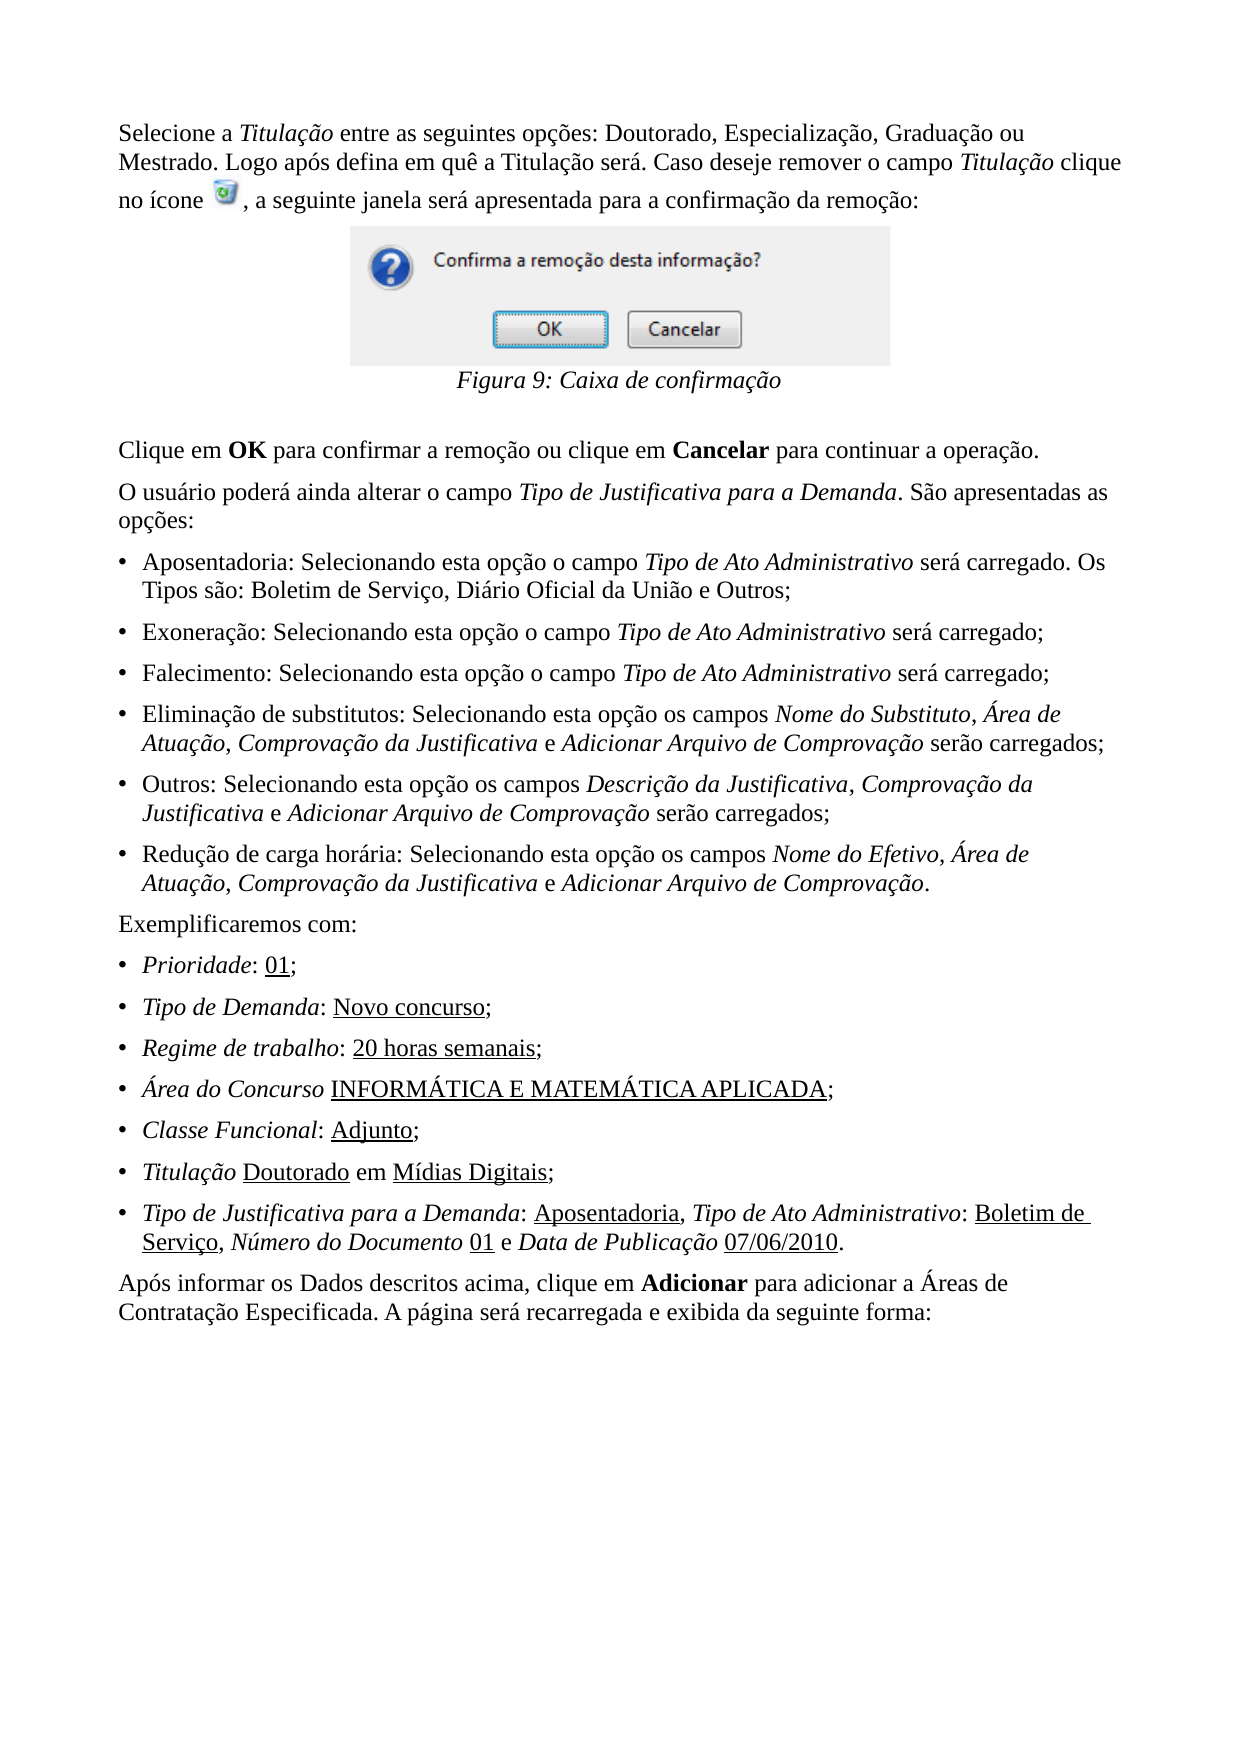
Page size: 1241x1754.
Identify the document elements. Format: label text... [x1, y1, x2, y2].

list Regime de trabalho: 20 horas semanais; [118, 1033, 1122, 1062]
list Falecimento: Selecionando esta opção o campo Tipo de Ato Administrativo será carregado; [118, 658, 1122, 687]
list Tipo de Justificativa para a Demanda: Aposentadoria, Tipo de Ato Administrativo: Boletim de Serviço, Número do Documento 01 e Data de Publicação 07/06/2010. [118, 1198, 1122, 1255]
text Exemplificaremos com: [118, 909, 1122, 938]
list Aposentadoria: Selecionando esta opção o campo Tipo de Ato Administrativo será carregado. Os Tipos são: Boletim de Serviço, Diário Oficial da União e Outros; [118, 547, 1122, 604]
text Após informar os Dados descritos acima, clique em Adicionar para adicionar a Áreas de Contratação Especificada. A página será recarregada e exibida da seguinte forma: [118, 1268, 1122, 1325]
picture [209, 175, 243, 209]
text O usuário poderá ainda alterar o campo Tipo de Justificativa para a Demanda. São apresentadas as opções: [118, 477, 1122, 534]
list Outros: Selecionando esta opção os campos Descrição da Justificativa, Comprovação da Justificativa e Adicionar Arquivo de Comprovação serão carregados; [118, 769, 1122, 827]
list Titulação Doutorado em Mídias Digitais; [118, 1157, 1122, 1185]
picture [349, 226, 891, 366]
text Figura 9: Caixa de confirmação [350, 366, 890, 394]
list Redução de carga horária: Selecionando esta opção os campos Nome do Efetivo, Área de Atuação, Comprovação da Justificativa e Adicionar Arquivo de Comprovação. [118, 839, 1122, 897]
list Área do Concurso INFORMÁTICA E MATEMÁTICA APLICADA; [118, 1074, 1122, 1103]
text Selecione a Titulação entre as seguintes opções: Doutorado, Especialização, Graduação ou Mestrado. Logo após defina em quê a Titulação será. Caso deseje remover o campo Titulação clique no ícone , a seguinte janela será apresentada para a confirmação da remoção: [118, 118, 1122, 214]
text Clique em OK para confirmar a remoção ou clique em Cancelar para continuar a operação. [118, 435, 1122, 464]
list Prioridade: 01; [118, 950, 1122, 979]
list Exoneração: Selecionando esta opção o campo Tipo de Ato Administrativo será carregado; [118, 617, 1122, 645]
list Classe Funcional: Adjunto; [118, 1115, 1122, 1144]
list Eliminação de substitutos: Selecionando esta opção os campos Nome do Substituto, Área de Atuação, Comprovação da Justificativa e Adicionar Arquivo de Comprovação serão carregados; [118, 699, 1122, 757]
list Tipo de Demanda: Novo concurso; [118, 992, 1122, 1020]
